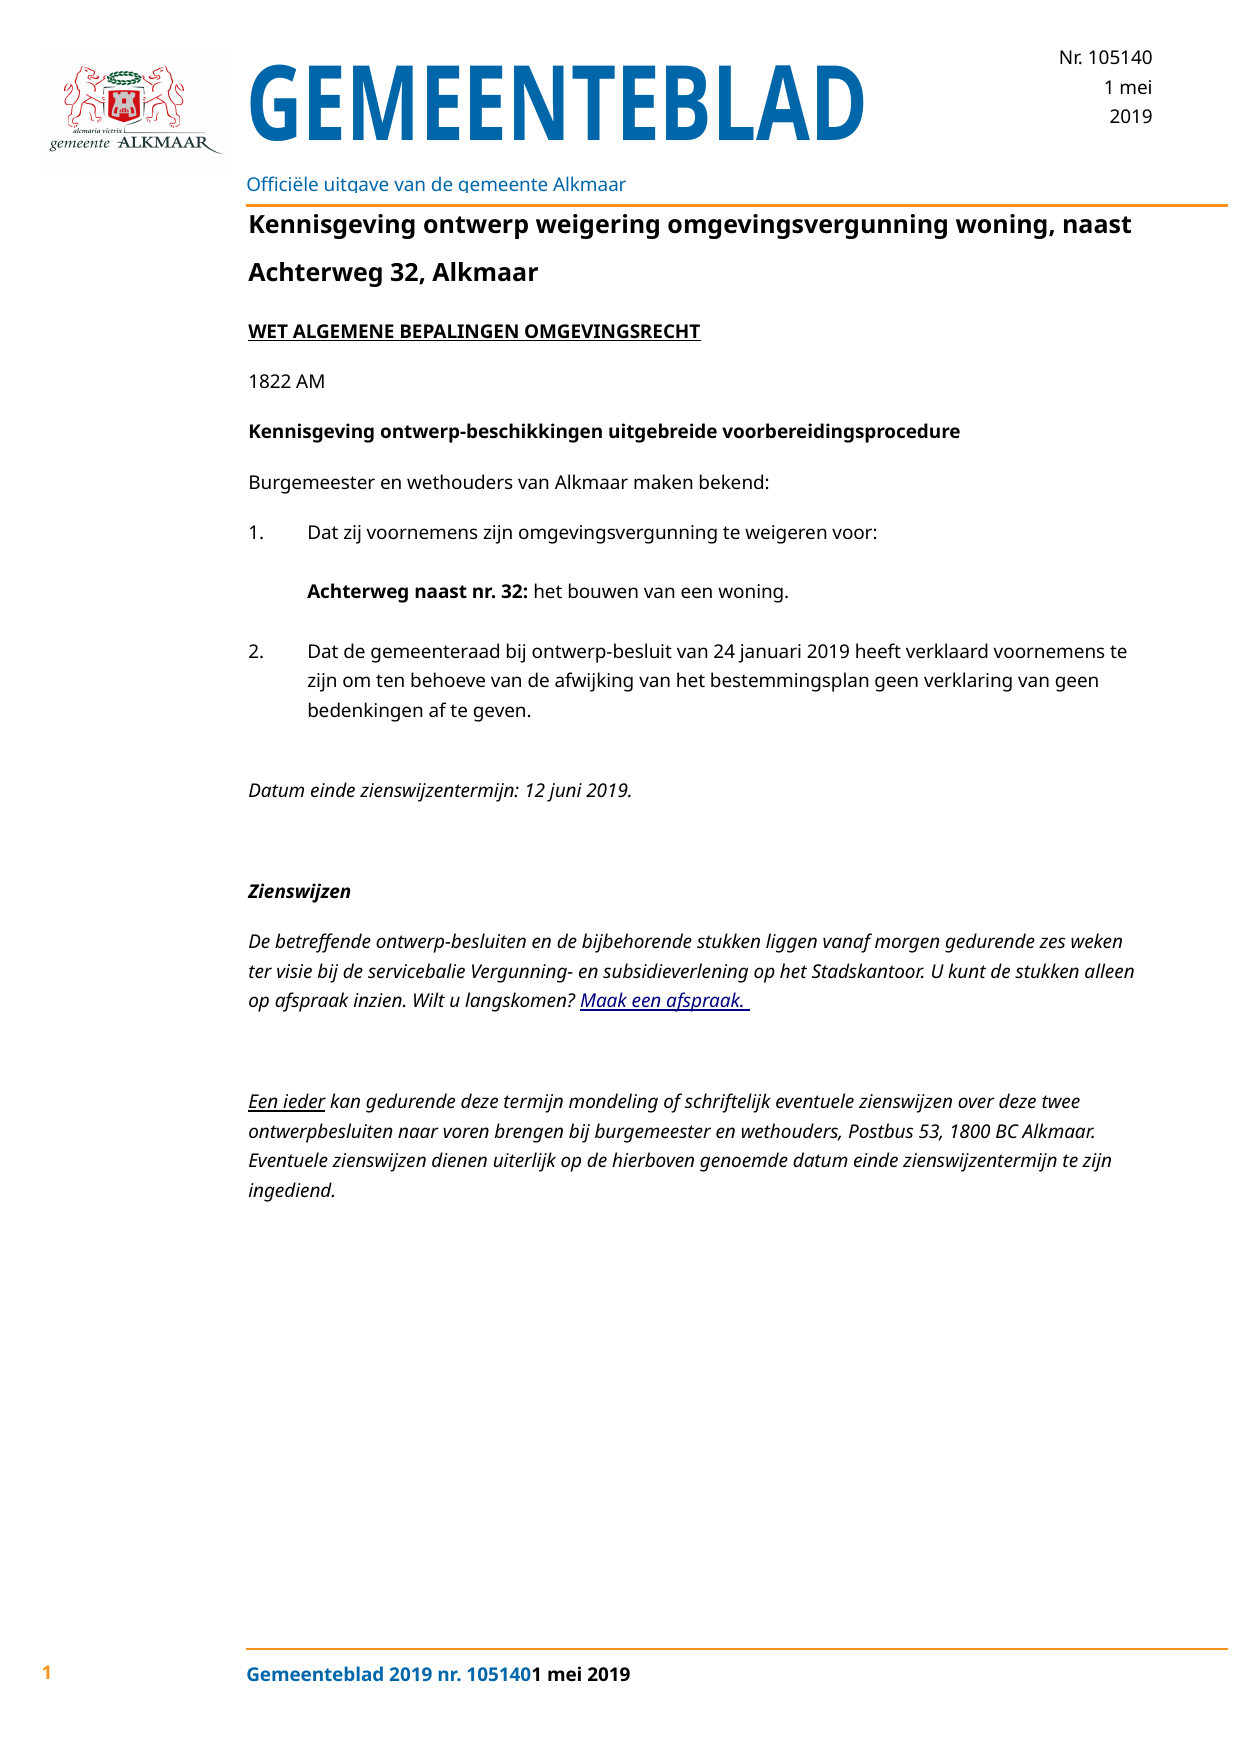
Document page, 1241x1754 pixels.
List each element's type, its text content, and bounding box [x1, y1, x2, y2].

text Burgemeester en wethouders van Alkmaar maken bekend: [248, 469, 1152, 495]
text Datum einde zienswijzentermijn: 12 juni 2019. [248, 777, 1152, 803]
text Een ieder kan gedurende deze termijn mondeling of schriftelijk eventuele zienswijzen over deze twee ontwerpbesluiten naar voren brengen bij burgemeester en wethouders, Postbus 53, 1800 BC Alk­maar. Eventuele zienswijzen dienen uiterlijk op de hierboven genoemde datum einde zienswijzentermijn te zijn ingediend. [248, 1088, 1152, 1203]
text Kennisgeving ontwerp-beschikkingen uitgebreide voorbereidingsprocedure [248, 419, 1152, 444]
picture [41, 47, 231, 172]
list Dat zij voornemens zijn omgevingsvergunning te weigeren voor: [248, 519, 1152, 545]
text 1822 AM [248, 368, 1152, 394]
text Zienswijzen [248, 878, 1152, 904]
text De betreffende ontwerp-besluiten en de bijbehorende stukken liggen vanaf morgen gedurende zes weken ter visie bij de servicebalie Vergunning- en subsidieverlening op het Stadskantoor. U kunt de stukken alleen op afspraak inzien. Wilt u langskomen? Maak een afspraak. [248, 928, 1152, 1013]
list Achterweg naast nr. 32: het bouwen van een woning. [248, 579, 1152, 604]
text Kennisgeving ontwerp weigering omgevingsvergunning woning, naast Achterweg 32, Alkmaar [248, 207, 1152, 288]
list Dat de gemeenteraad bij ontwerp-besluit van 24 januari 2019 heeft verklaard voornemens te zijn om ten behoeve van de afwijking van het bestemmingsplan geen verklaring van geen bedenkingen af te geven. [248, 638, 1152, 723]
text WET ALGEMENE BEPALINGEN OMGEVINGSRECHT [248, 318, 1152, 344]
